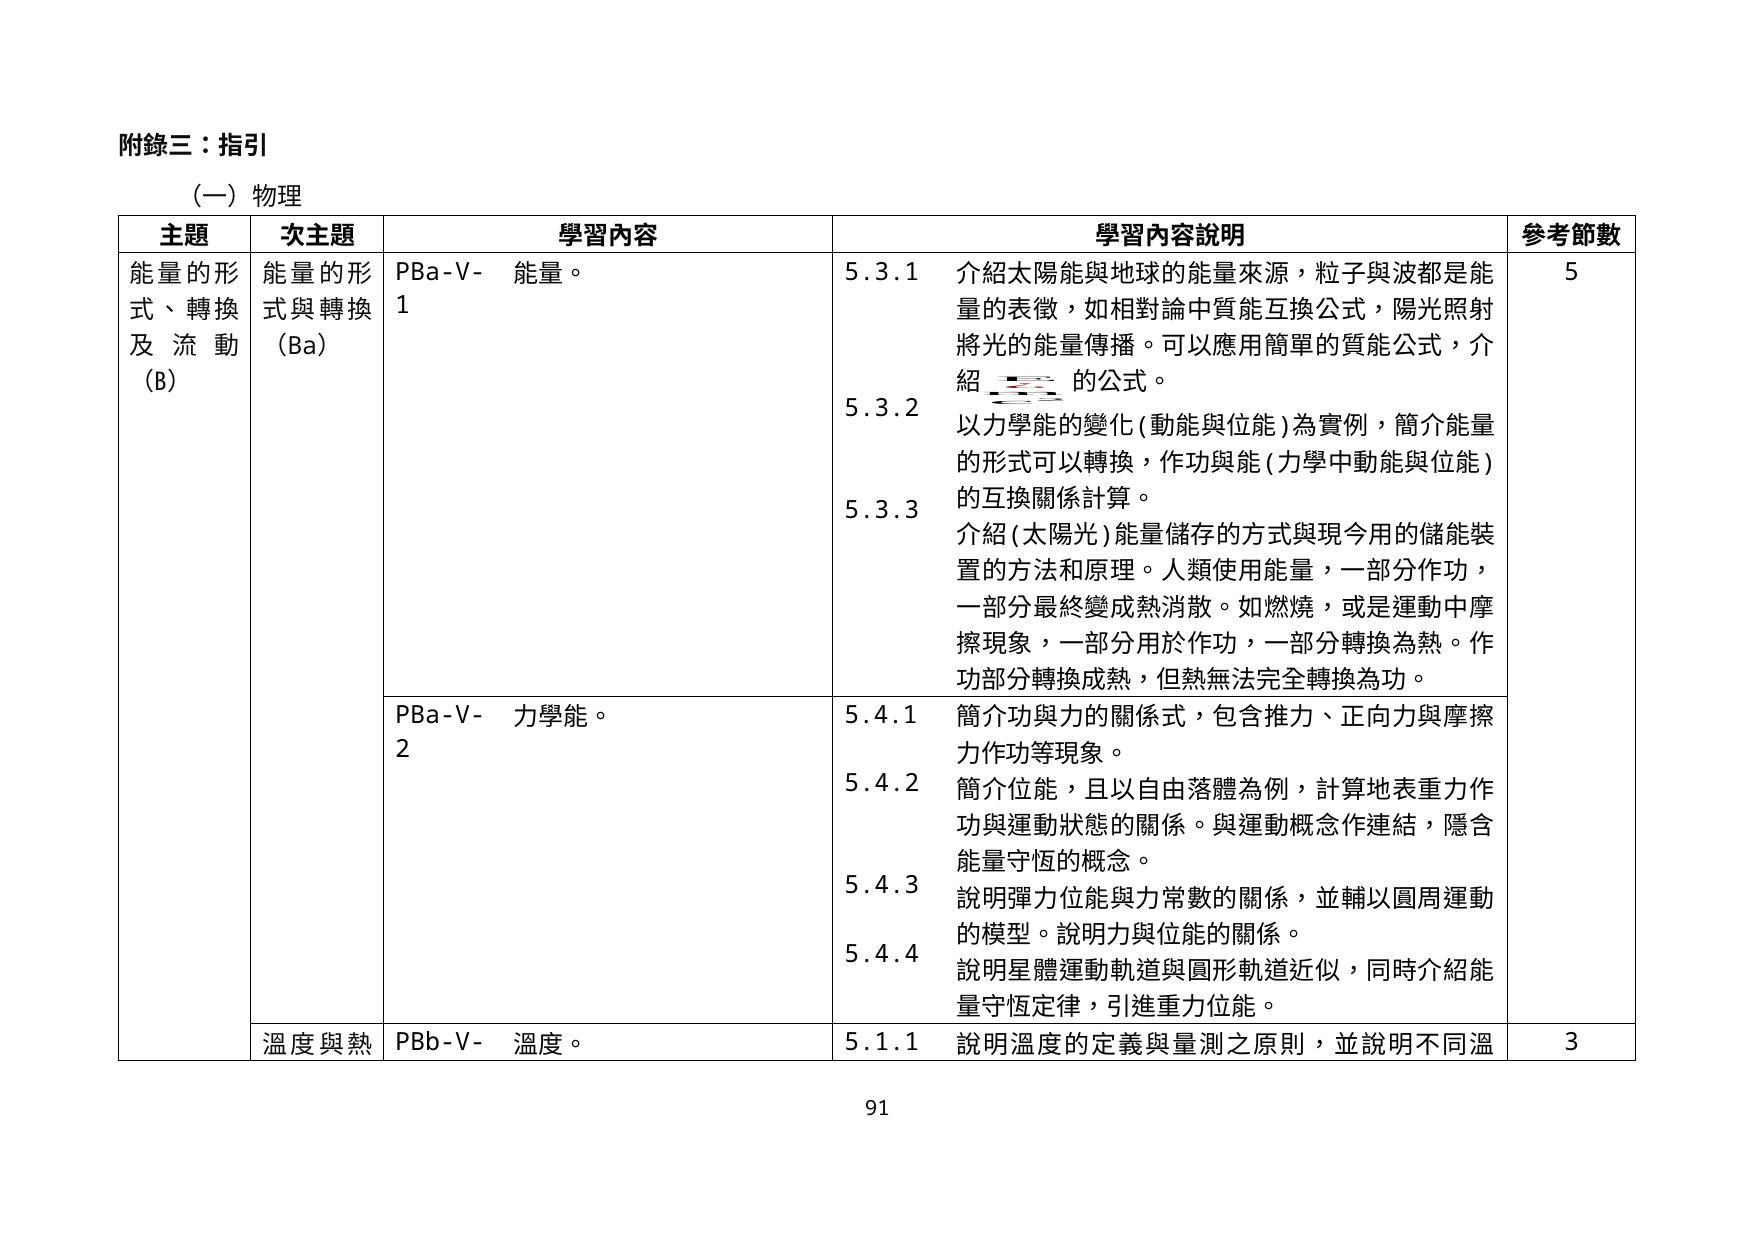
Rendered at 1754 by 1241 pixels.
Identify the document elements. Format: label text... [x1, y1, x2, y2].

table_cell 5 [1508, 253, 1635, 1023]
table_cell PBb-V- [384, 1024, 502, 1060]
table_header 參考節數 [1508, 216, 1635, 252]
table_cell 溫度與熱 [251, 1024, 383, 1060]
table_cell 力學能。 [502, 697, 832, 1023]
text 附錄三：指引 [118, 118, 1636, 164]
table_cell 溫度。 [502, 1024, 832, 1060]
table_cell 說明溫度的定義與量測之原則，並說明不同溫 [945, 1024, 1507, 1060]
table_cell 5.1.1 [833, 1024, 945, 1060]
table_header 學習內容說明 [833, 216, 1507, 252]
table_cell 能量的形式與轉換（Ba） [251, 253, 383, 1023]
table_cell 能量。 [502, 253, 832, 696]
table_cell 5.4.1 5.4.2 5.4.3 5.4.4 [833, 697, 945, 1023]
table_cell 簡介功與力的關係式，包含推力、正向力與摩擦力作功等現象。 簡介位能，且以自由落體為例，計算地表重力作功與運動狀態的關係。與運動概念作連結，隱含能量守恆的概念。 說明彈力位能與力常數的關係，並輔以圓周運動的模型。說明力與位能的關係。 說明星體運動軌道與圓形軌道近似，同時介紹能量守恆定律，引進重力位能。 [945, 697, 1507, 1023]
table_cell 介紹太陽能與地球的能量來源，粒子與波都是能量的表徵，如相對論中質能互換公式，陽光照射將光的能量傳播。可以應用簡單的質能公式，介紹的公式。 以力學能的變化(動能與位能)為實例，簡介能量的形式可以轉換，作功與能(力學中動能與位能)的互換關係計算。 介紹(太陽光)能量儲存的方式與現今用的儲能裝置的方法和原理。人類使用能量，一部分作功，一部分最終變成熱消散。如燃燒，或是運動中摩擦現象，一部分用於作功，一部分轉換為熱。作功部分轉換成熱，但熱無法完全轉換為功。 [945, 253, 1507, 696]
table_cell PBa-V-1 [384, 253, 502, 696]
text （一）物理 [118, 169, 1636, 215]
table_header 主題 [119, 216, 250, 252]
table_header 次主題 [251, 216, 383, 252]
table_header 學習內容 [384, 216, 832, 252]
table_cell 3 [1508, 1024, 1635, 1060]
table_cell 能量的形式、轉換及流動（B） [119, 253, 250, 1060]
table_cell 5.3.1 5.3.2 5.3.3 [833, 253, 945, 696]
table_cell PBa-V-2 [384, 697, 502, 1023]
